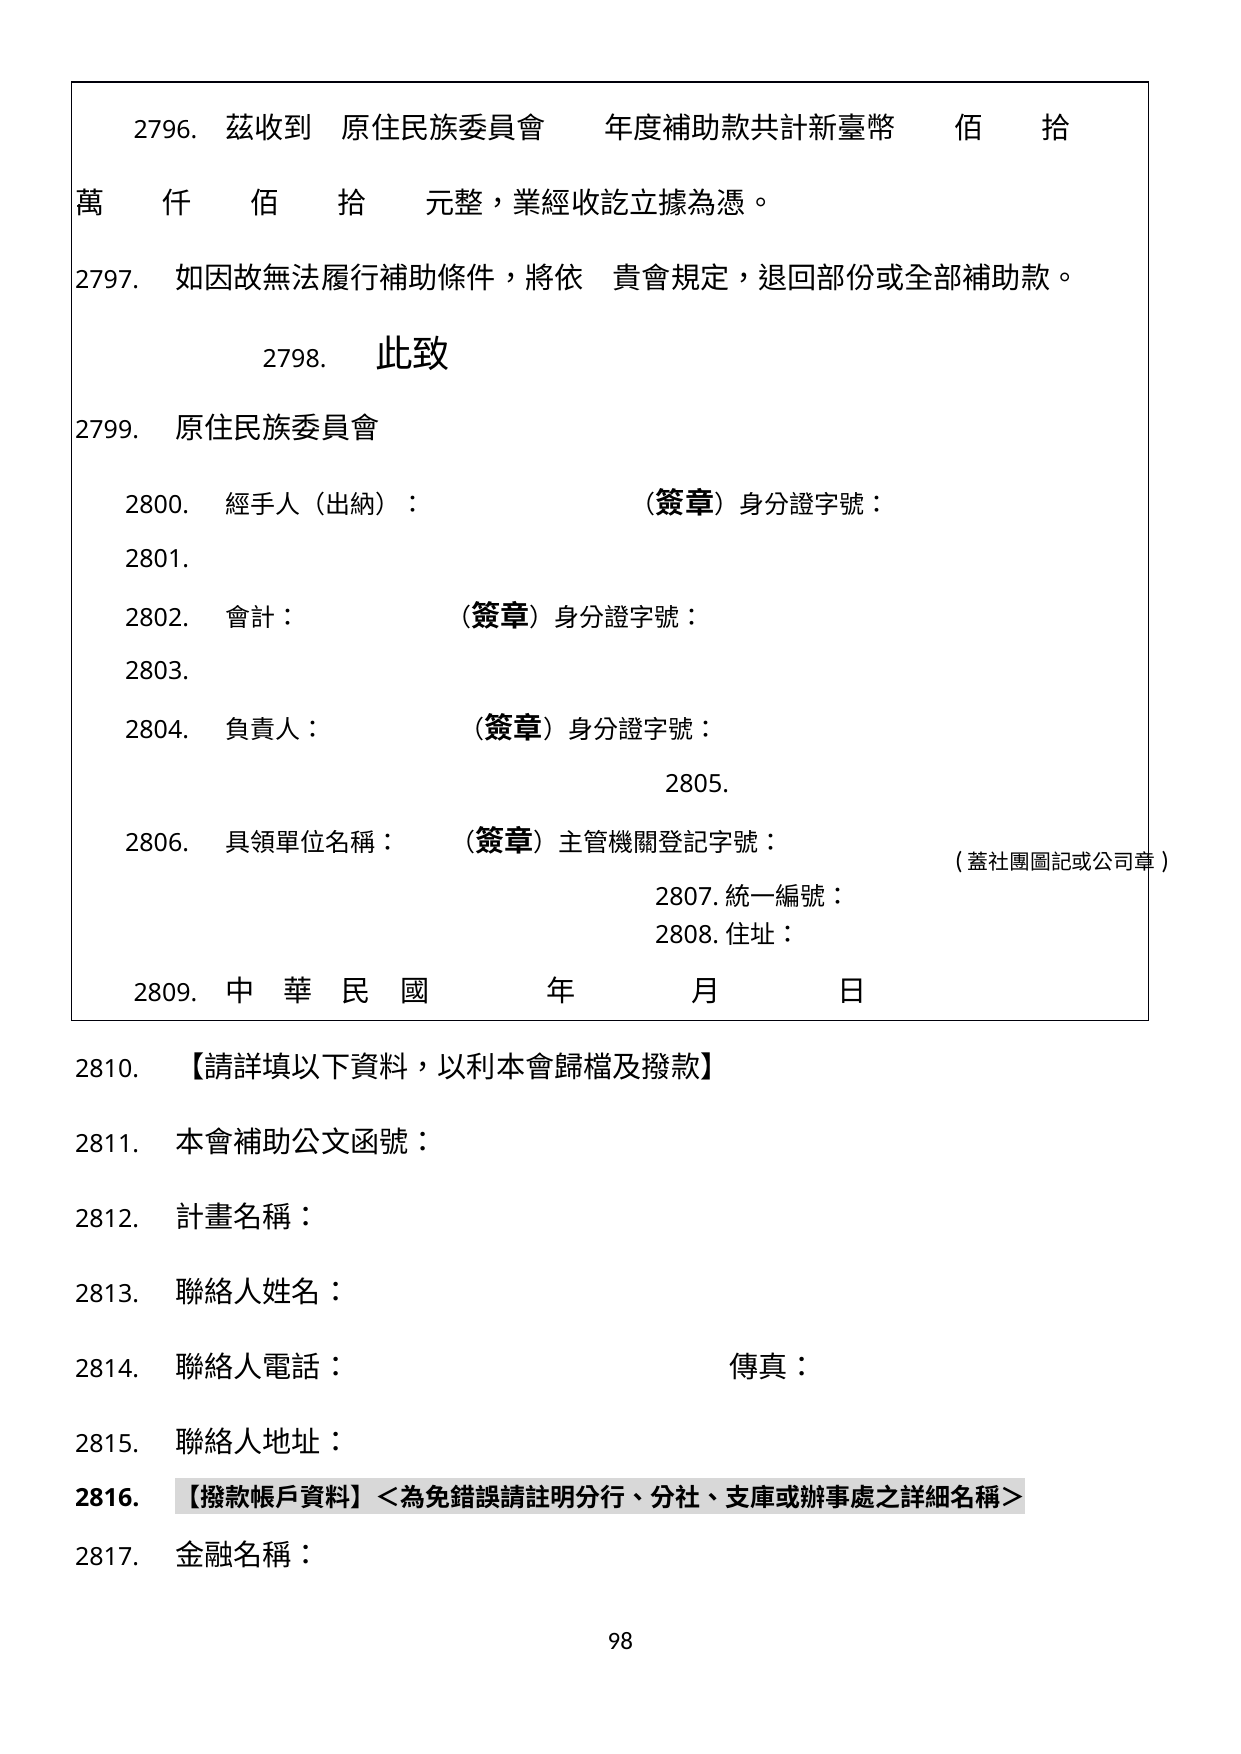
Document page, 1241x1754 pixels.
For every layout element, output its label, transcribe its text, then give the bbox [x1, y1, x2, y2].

list 本會補助公文函號： [75, 1096, 1165, 1171]
list 聯絡人地址： [75, 1396, 1165, 1471]
list 【撥款帳戶資料】＜為免錯誤請註明分行、分社、支庫或辦事處之詳細名稱＞ [75, 1471, 1165, 1508]
list 聯絡人電話： 傳真： [75, 1321, 1165, 1396]
list 【請詳填以下資料，以利本會歸檔及撥款】 [75, 1021, 1165, 1096]
list 計畫名稱： [75, 1171, 1165, 1246]
list 聯絡人姓名： [75, 1246, 1165, 1321]
table_header 茲收到 原住民族委員會 年度補助款共計新臺幣 佰 拾 萬 仟 佰 拾 元整，業經收訖立據為憑。 如因故無法履行補助條件，將依 貴會規定，退回部份或全部補助款。 此致 原住民族委員會 經手人（出納）： （簽章）身分證字號： 會計： （簽章）身分證字號： 負責人： （簽章）身分證字號： 具領單位名稱： （簽章）主管機關登記字號： 統一編號： 住址： 中 華 民 國 年 月 日 [72, 83, 1148, 1020]
list 金融名稱： [75, 1508, 1165, 1583]
